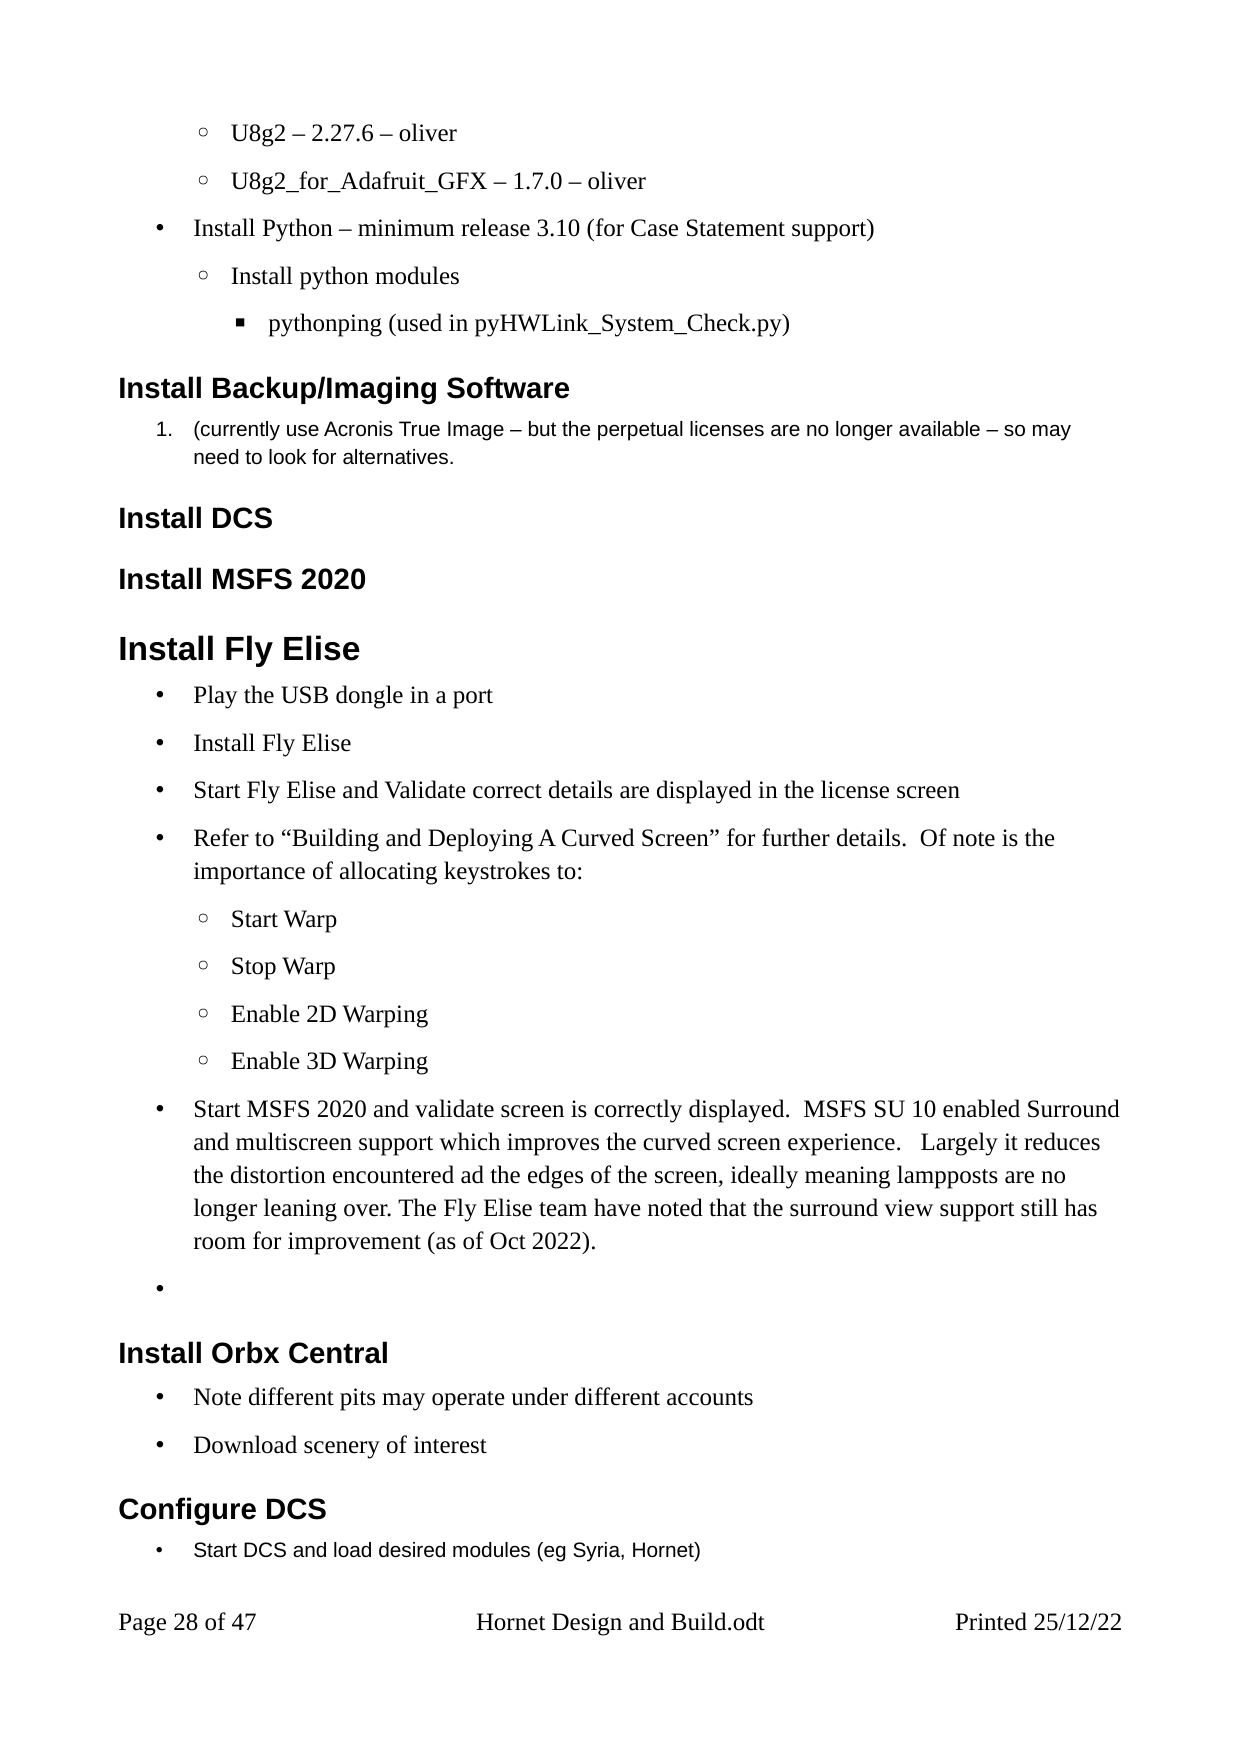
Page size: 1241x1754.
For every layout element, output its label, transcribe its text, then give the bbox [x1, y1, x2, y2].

list U8g2_for_Adafruit_GFX – 1.7.0 – oliver [193, 166, 1122, 194]
list pythonping (used in pyHWLink_System_Check.py) [231, 308, 1122, 337]
list U8g2 – 2.27.6 – oliver [193, 118, 1122, 147]
list Enable 3D Warping [193, 1046, 1122, 1075]
list Start Warp [193, 904, 1122, 932]
list Note different pits may operate under different accounts [156, 1382, 1122, 1411]
subtitle Configure DCS [118, 1492, 1122, 1526]
subtitle Install Orbx Central [118, 1336, 1122, 1370]
list Refer to “Building and Deploying A Curved Screen” for further details. Of note is the importance of allocating keystrokes to: [156, 823, 1122, 885]
list Start MSFS 2020 and validate screen is correctly displayed. MSFS SU 10 enabled Surround and multiscreen support which improves the curved screen experience. Largely it reduces the distortion encountered ad the edges of the screen, ideally meaning lampposts are no longer leaning over. The Fly Elise team have noted that the surround view support still has room for improvement (as of Oct 2022). [156, 1094, 1122, 1255]
list Download scenery of interest [156, 1430, 1122, 1458]
list Start DCS and load desired modules (eg Syria, Hornet) [156, 1538, 1122, 1562]
list (currently use Acronis True Image – but the perpetual licenses are no longer available – so may need to look for alternatives. [156, 417, 1122, 468]
list Play the USB dongle in a port [156, 680, 1122, 709]
list Enable 2D Warping [193, 999, 1122, 1028]
subtitle Install Backup/Imaging Software [118, 371, 1122, 404]
subtitle Install DCS [118, 501, 1122, 535]
list Install Python – minimum release 3.10 (for Case Statement support) [156, 213, 1122, 242]
subtitle Install MSFS 2020 [118, 562, 1122, 596]
list Start Fly Elise and Validate correct details are displayed in the license screen [156, 775, 1122, 804]
list Install python modules [193, 261, 1122, 290]
list Install Fly Elise [156, 728, 1122, 757]
subtitle Install Fly Elise [118, 629, 1122, 668]
list Stop Warp [193, 951, 1122, 980]
